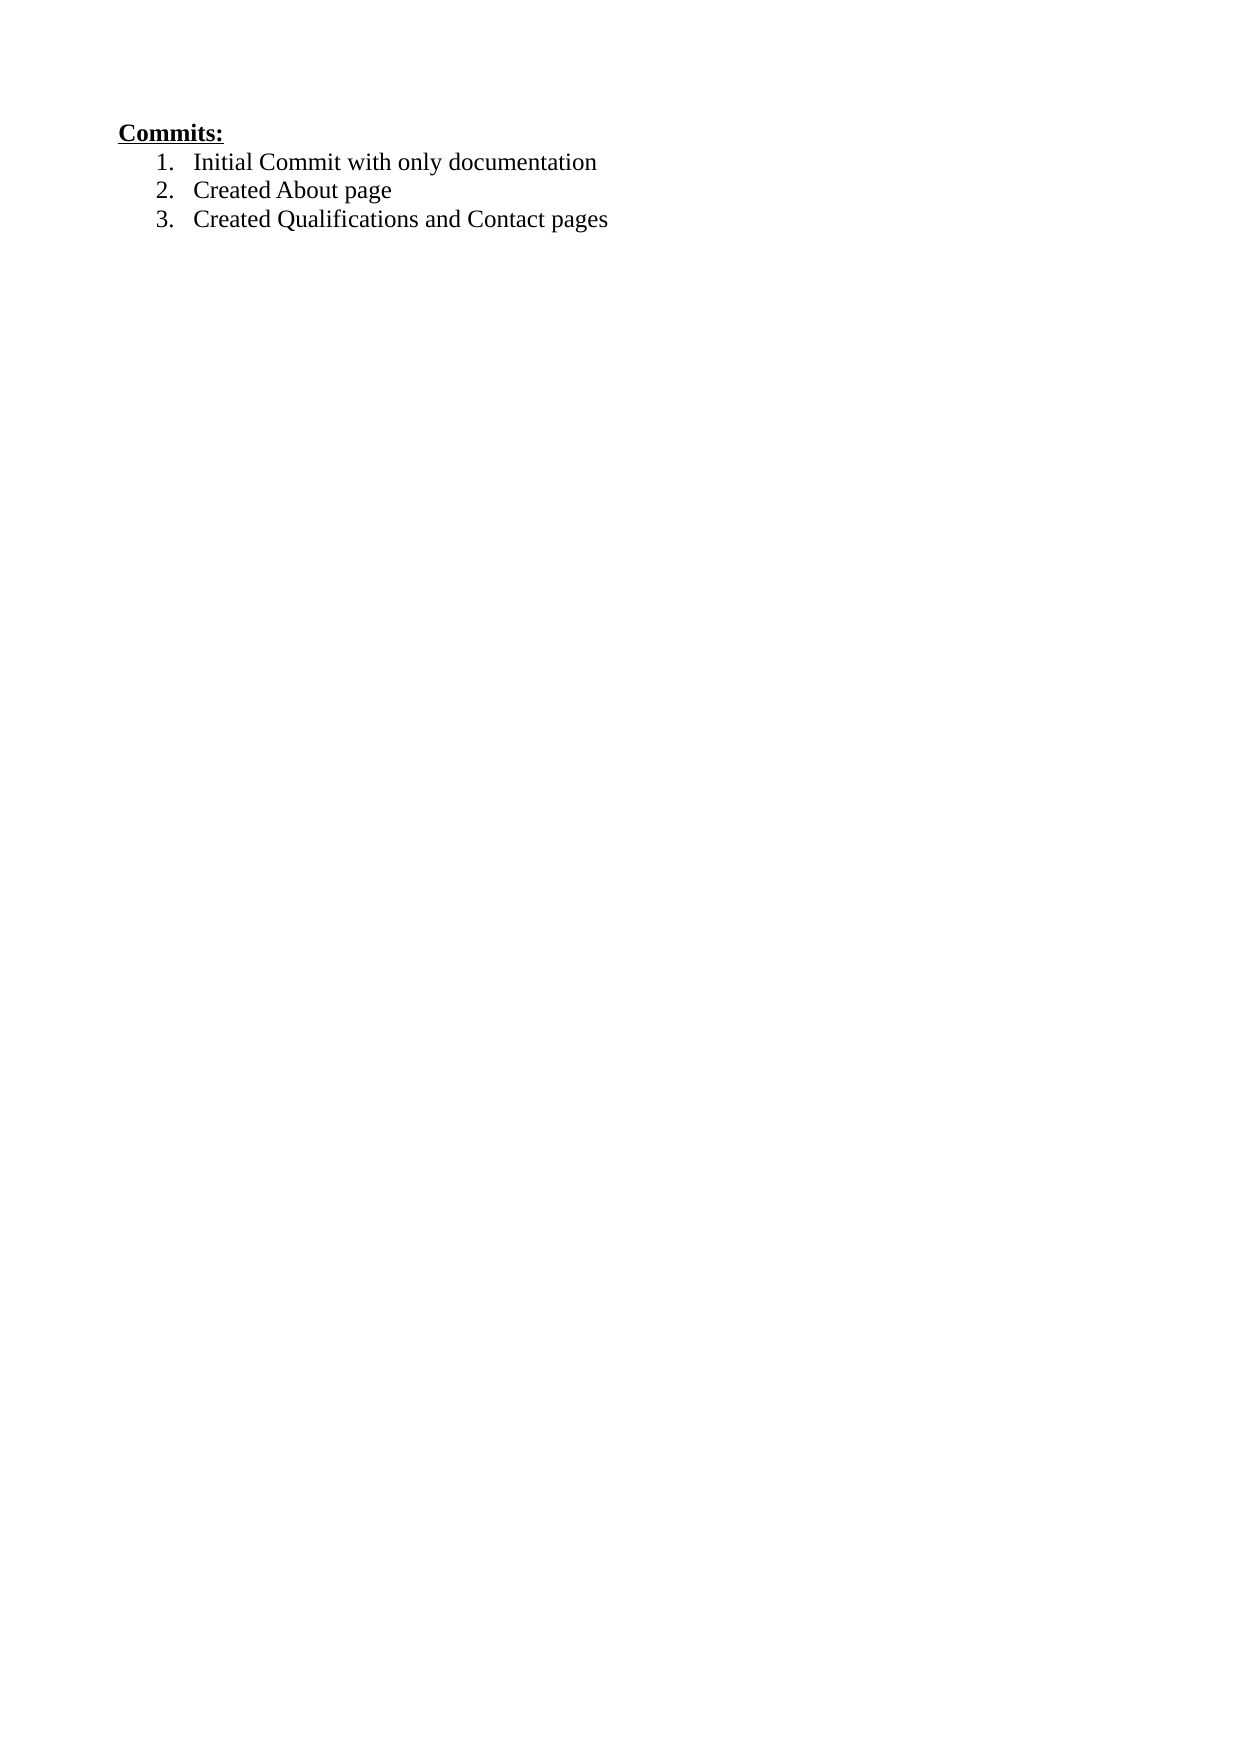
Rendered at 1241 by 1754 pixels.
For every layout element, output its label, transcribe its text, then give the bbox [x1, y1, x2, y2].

list Created Qualifications and Contact pages [156, 204, 1122, 262]
text Commits: [118, 118, 1122, 147]
list Created About page [156, 176, 1122, 204]
list Initial Commit with only documentation [156, 147, 1122, 176]
